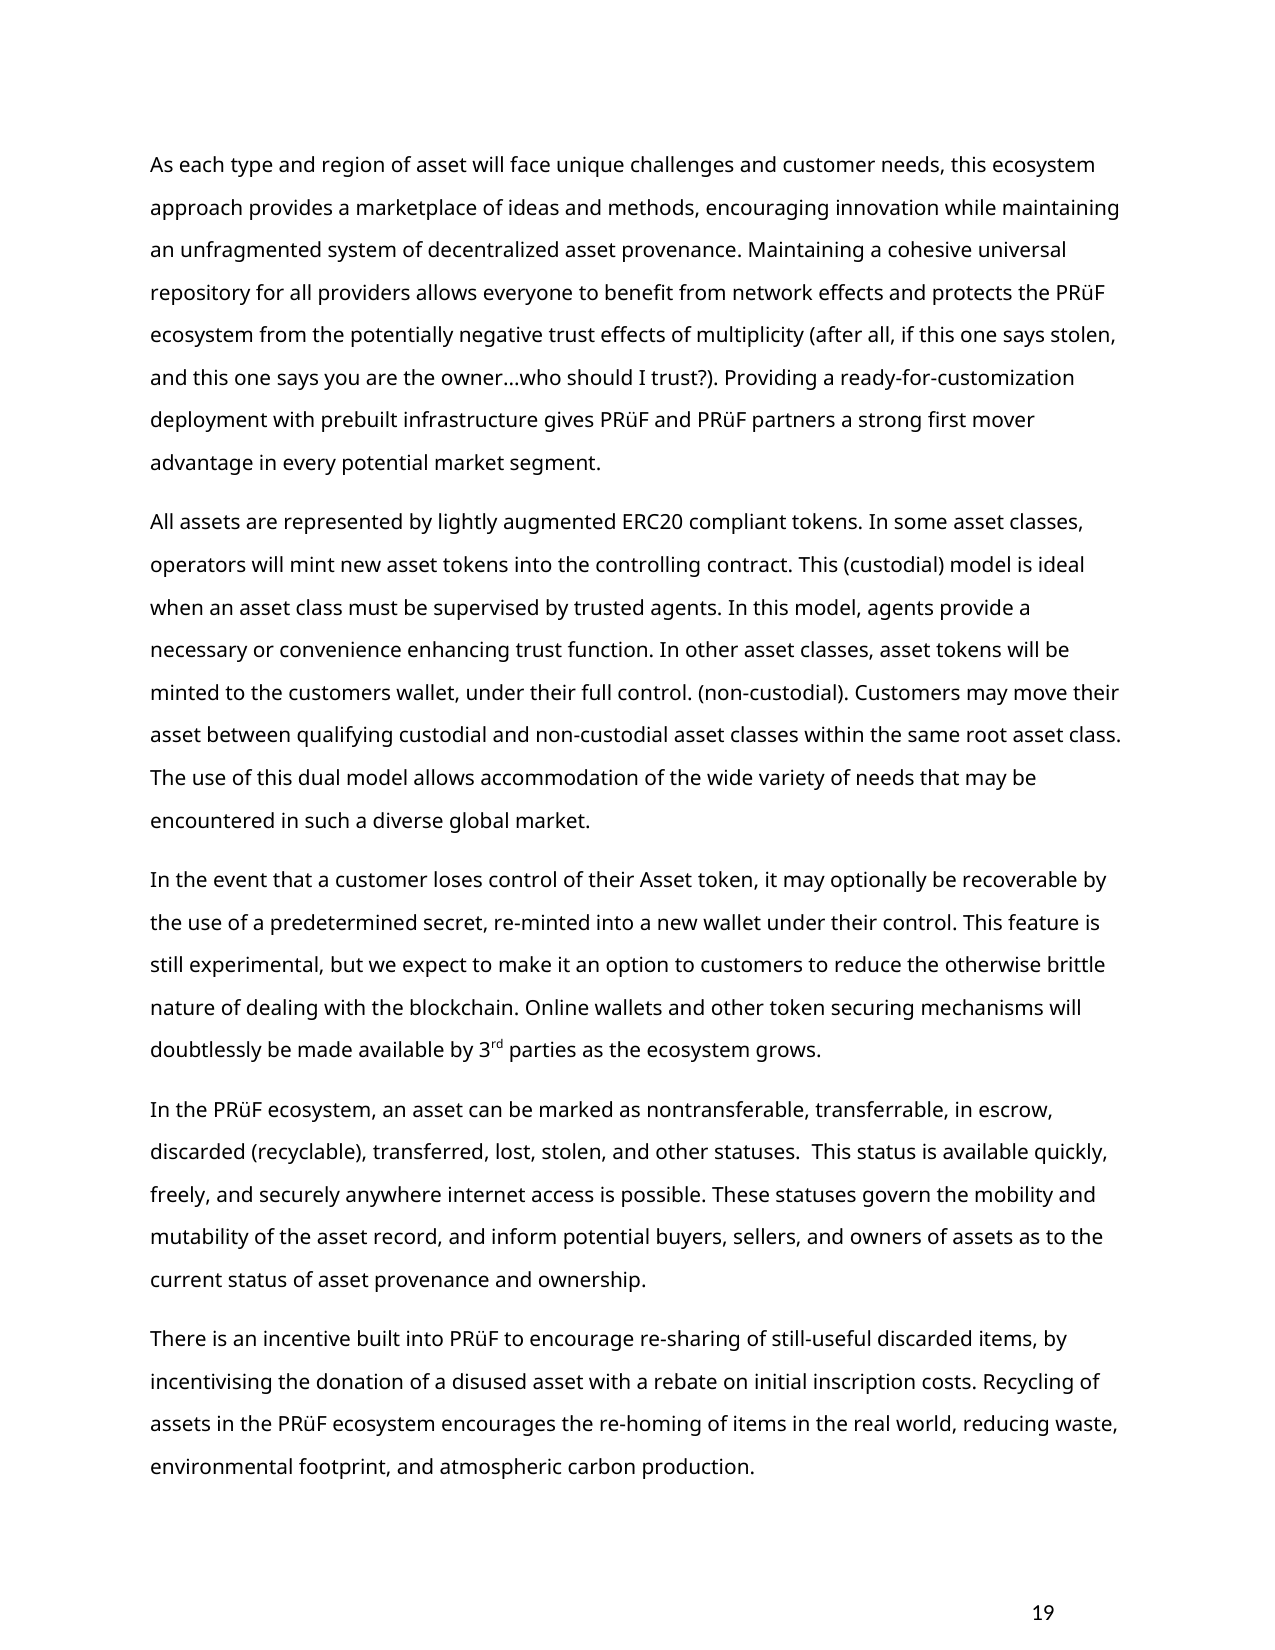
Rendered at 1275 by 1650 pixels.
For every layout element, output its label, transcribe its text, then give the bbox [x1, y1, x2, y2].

text In the PRüF ecosystem, an asset can be marked as nontransferable, transferrable, in escrow, discarded (recyclable), transferred, lost, stolen, and other statuses. This status is available quickly, freely, and securely anywhere internet access is possible. These statuses govern the mobility and mutability of the asset record, and inform potential buyers, sellers, and owners of assets as to the current status of asset provenance and ownership. [150, 1095, 1125, 1293]
text As each type and region of asset will face unique challenges and customer needs, this ecosystem approach provides a marketplace of ideas and methods, encouraging innovation while maintaining an unfragmented system of decentralized asset provenance. Maintaining a cohesive universal repository for all providers allows everyone to benefit from network effects and protects the PRüF ecosystem from the potentially negative trust effects of multiplicity (after all, if this one says stolen, and this one says you are the owner...who should I trust?). Providing a ready-for-customization deployment with prebuilt infrastructure gives PRüF and PRüF partners a strong first mover advantage in every potential market segment. [150, 150, 1125, 477]
text There is an incentive built into PRüF to encourage re-sharing of still-useful discarded items, by incentivising the donation of a disused asset with a rebate on initial inscription costs. Recycling of assets in the PRüF ecosystem encourages the re-homing of items in the real world, reducing waste, environmental footprint, and atmospheric carbon production. [150, 1324, 1125, 1481]
text All assets are represented by lightly augmented ERC20 compliant tokens. In some asset classes, operators will mint new asset tokens into the controlling contract. This (custodial) model is ideal when an asset class must be supervised by trusted agents. In this model, agents provide a necessary or convenience enhancing trust function. In other asset classes, asset tokens will be minted to the customers wallet, under their full control. (non-custodial). Customers may move their asset between qualifying custodial and non-custodial asset classes within the same root asset class. The use of this dual model allows accommodation of the wide variety of needs that may be encountered in such a diverse global market. [150, 507, 1125, 834]
text In the event that a customer loses control of their Asset token, it may optionally be recoverable by the use of a predetermined secret, re-minted into a new wallet under their control. This feature is still experimental, but we expect to make it an option to customers to reduce the otherwise brittle nature of dealing with the blockchain. Online wallets and other token securing mechanisms will doubtlessly be made available by 3rd parties as the ecosystem grows. [150, 865, 1125, 1064]
